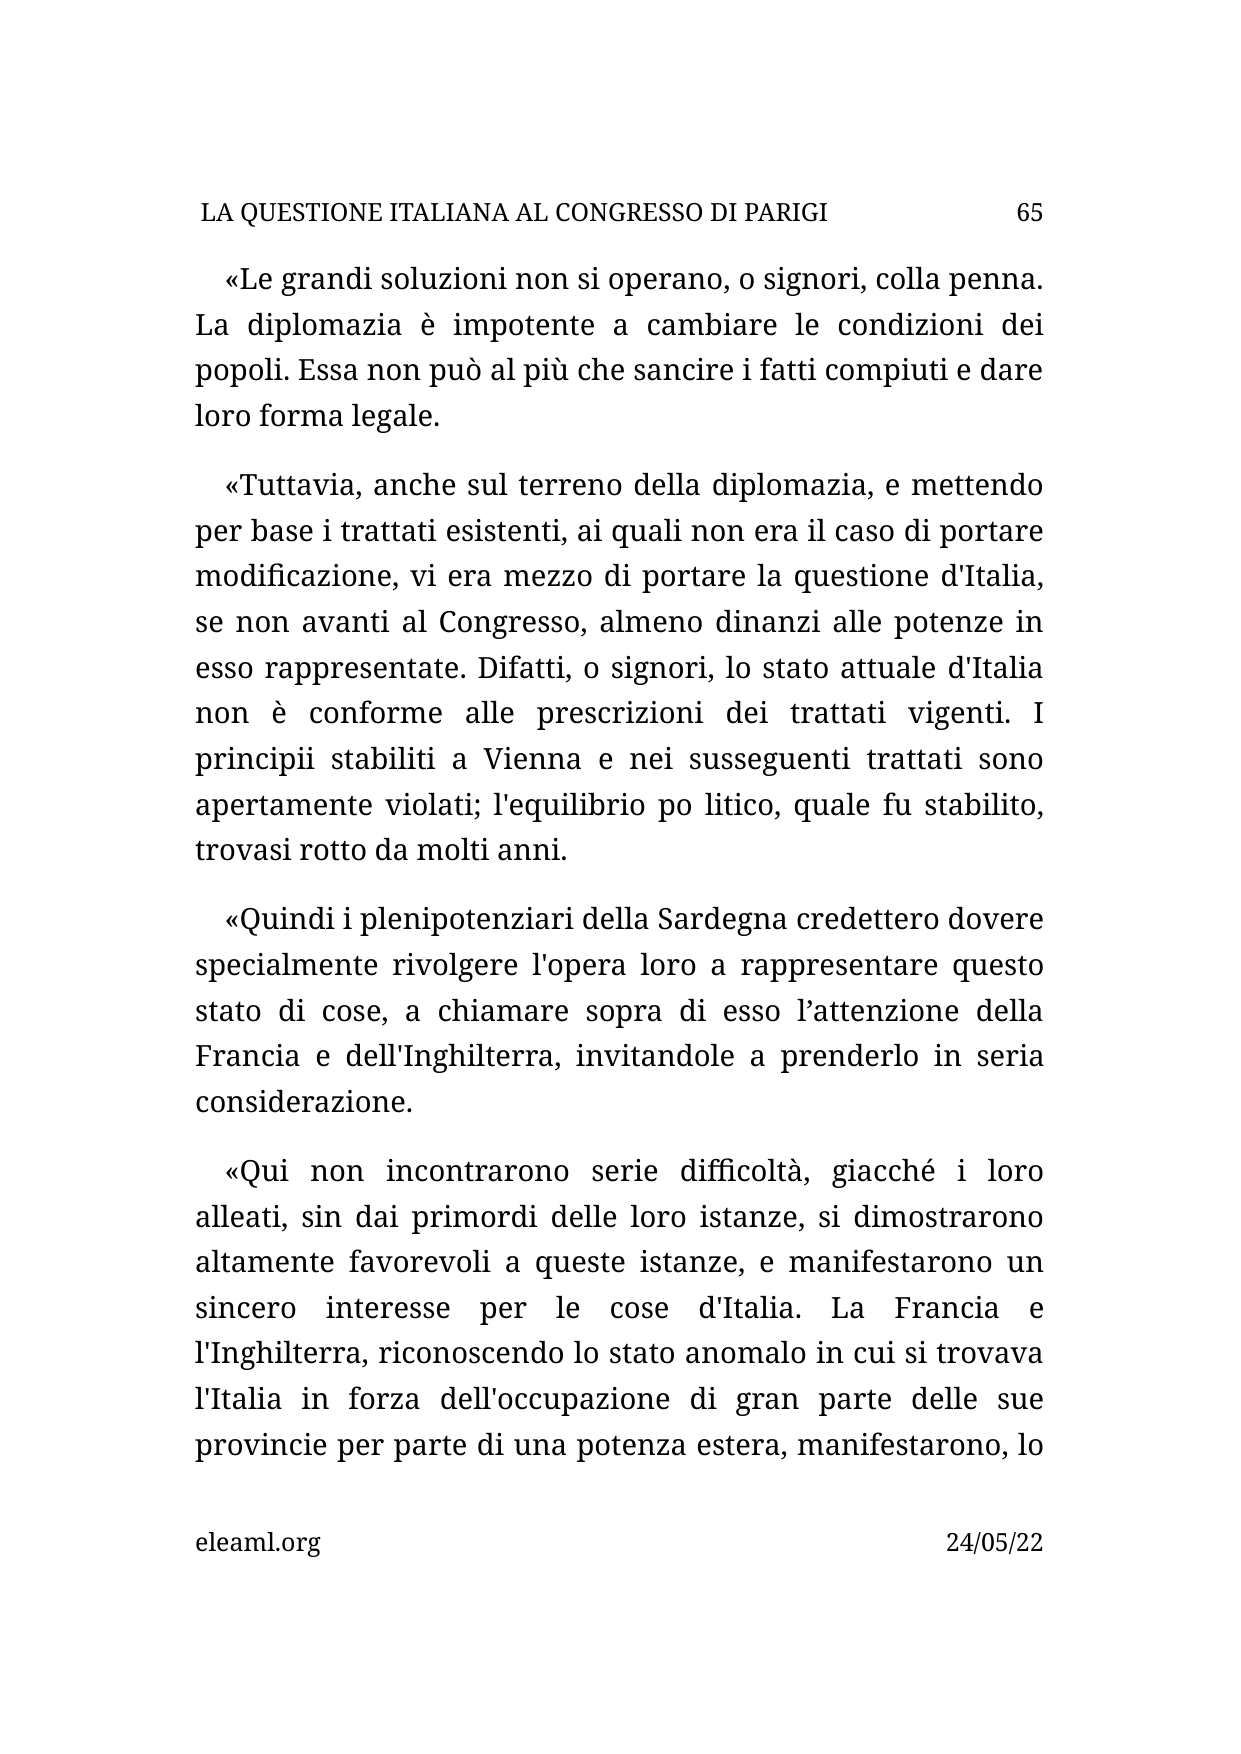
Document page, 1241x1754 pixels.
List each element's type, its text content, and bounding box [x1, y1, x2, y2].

text «Le grandi soluzioni non si operano, o signori, colla penna. La diplomazia è impotente a cambiare le condizioni dei popoli. Essa non può al più che sancire i fatti compiuti e dare loro forma legale. [195, 258, 1045, 435]
text «Qui non incontrarono serie difficoltà, giacché i loro alleati, sin dai primordi delle loro istanze, si dimostrarono altamente favorevoli a queste istanze, e manifestarono un sincero interesse per le cose d'Italia. La Francia e l'Inghilterra, riconoscendo lo stato anomalo in cui si trovava l'Italia in forza dell'occupazione di gran parte delle sue provincie per parte di una potenza estera, manifestarono, lo [195, 1150, 1045, 1464]
text «Quindi i plenipotenziari della Sardegna credettero dovere specialmente rivolgere l'opera loro a rappresentare questo stato di cose, a chiamare sopra di esso l’attenzione della Francia e dell'Inghilterra, invitandole a prenderlo in seria considerazione. [195, 899, 1045, 1121]
text «Tuttavia, anche sul terreno della diplomazia, e mettendo per base i trattati esistenti, ai quali non era il caso di portare modificazione, vi era mezzo di portare la questione d'Italia, se non avanti al Congresso, almeno dinanzi alle potenze in esso rappresentate. Difatti, o signori, lo stato attuale d'Italia non è conforme alle prescrizioni dei trattati vigenti. I principii stabiliti a Vienna e nei susseguenti trattati sono apertamente violati; l'equilibrio po litico, quale fu stabilito, trovasi rotto da molti anni. [195, 464, 1045, 869]
